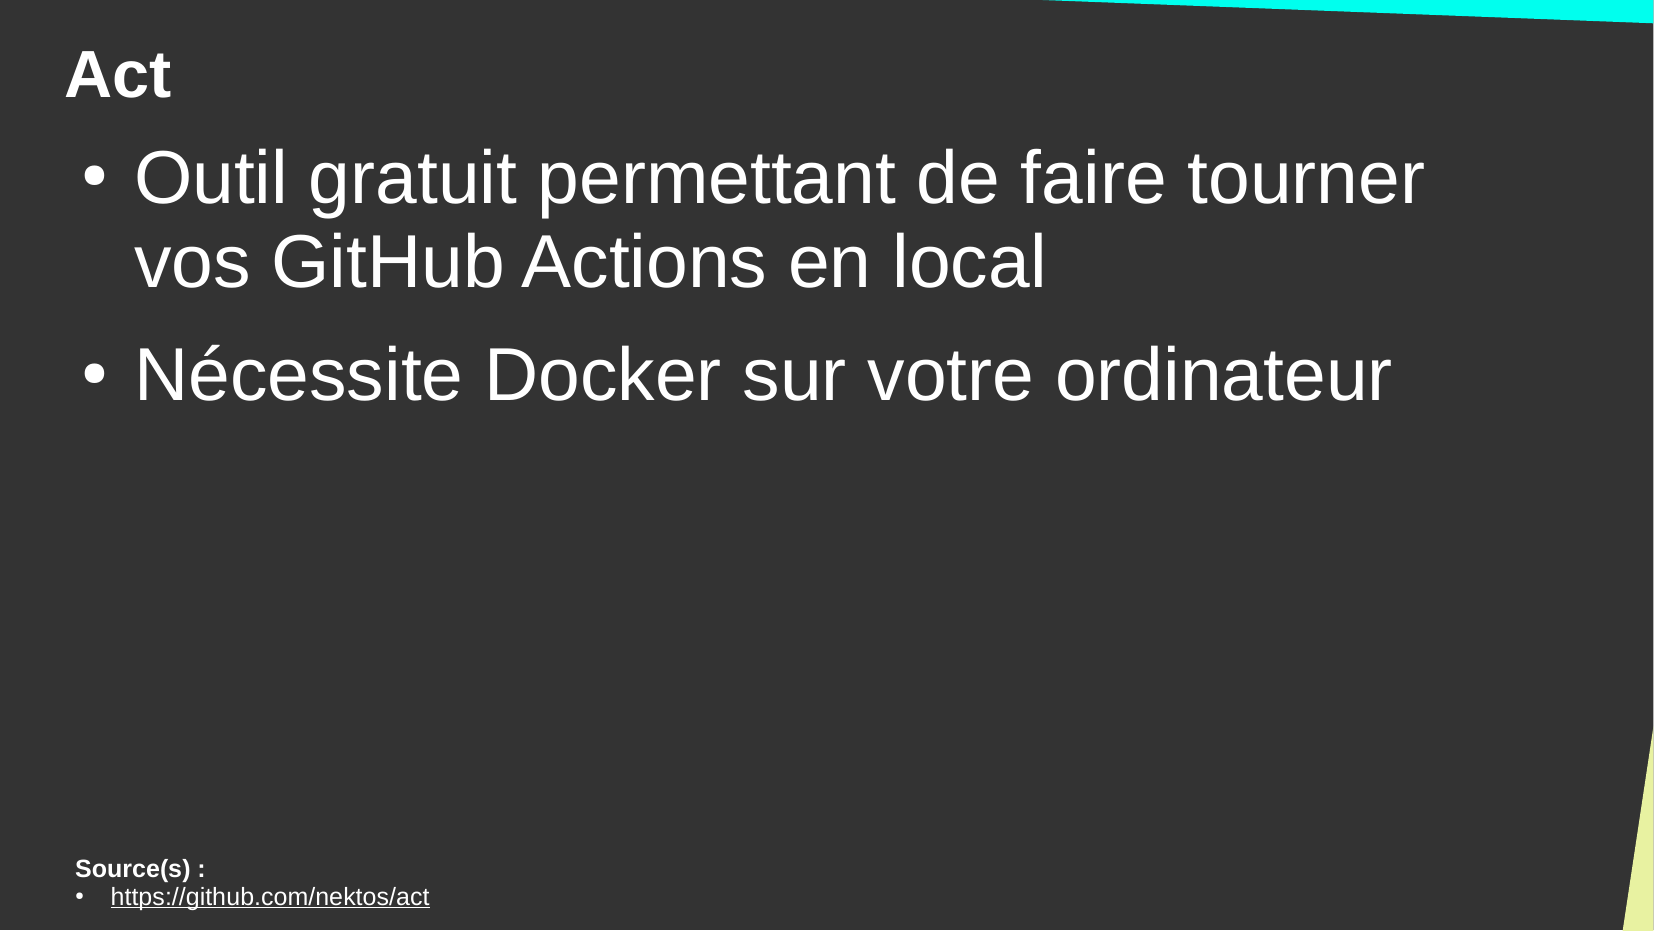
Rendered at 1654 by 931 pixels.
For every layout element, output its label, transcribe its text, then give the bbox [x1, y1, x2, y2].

text_box [1622, 722, 1654, 931]
list Outil gratuit permettant de faire tourner vos GitHub Actions en local Nécessite Docker sur votre ordinateur [63, 135, 1542, 556]
text_box [1042, 0, 1654, 24]
title Act [64, 37, 1105, 119]
text_box Source(s) : https://github.com/nektos/act [60, 809, 1546, 919]
